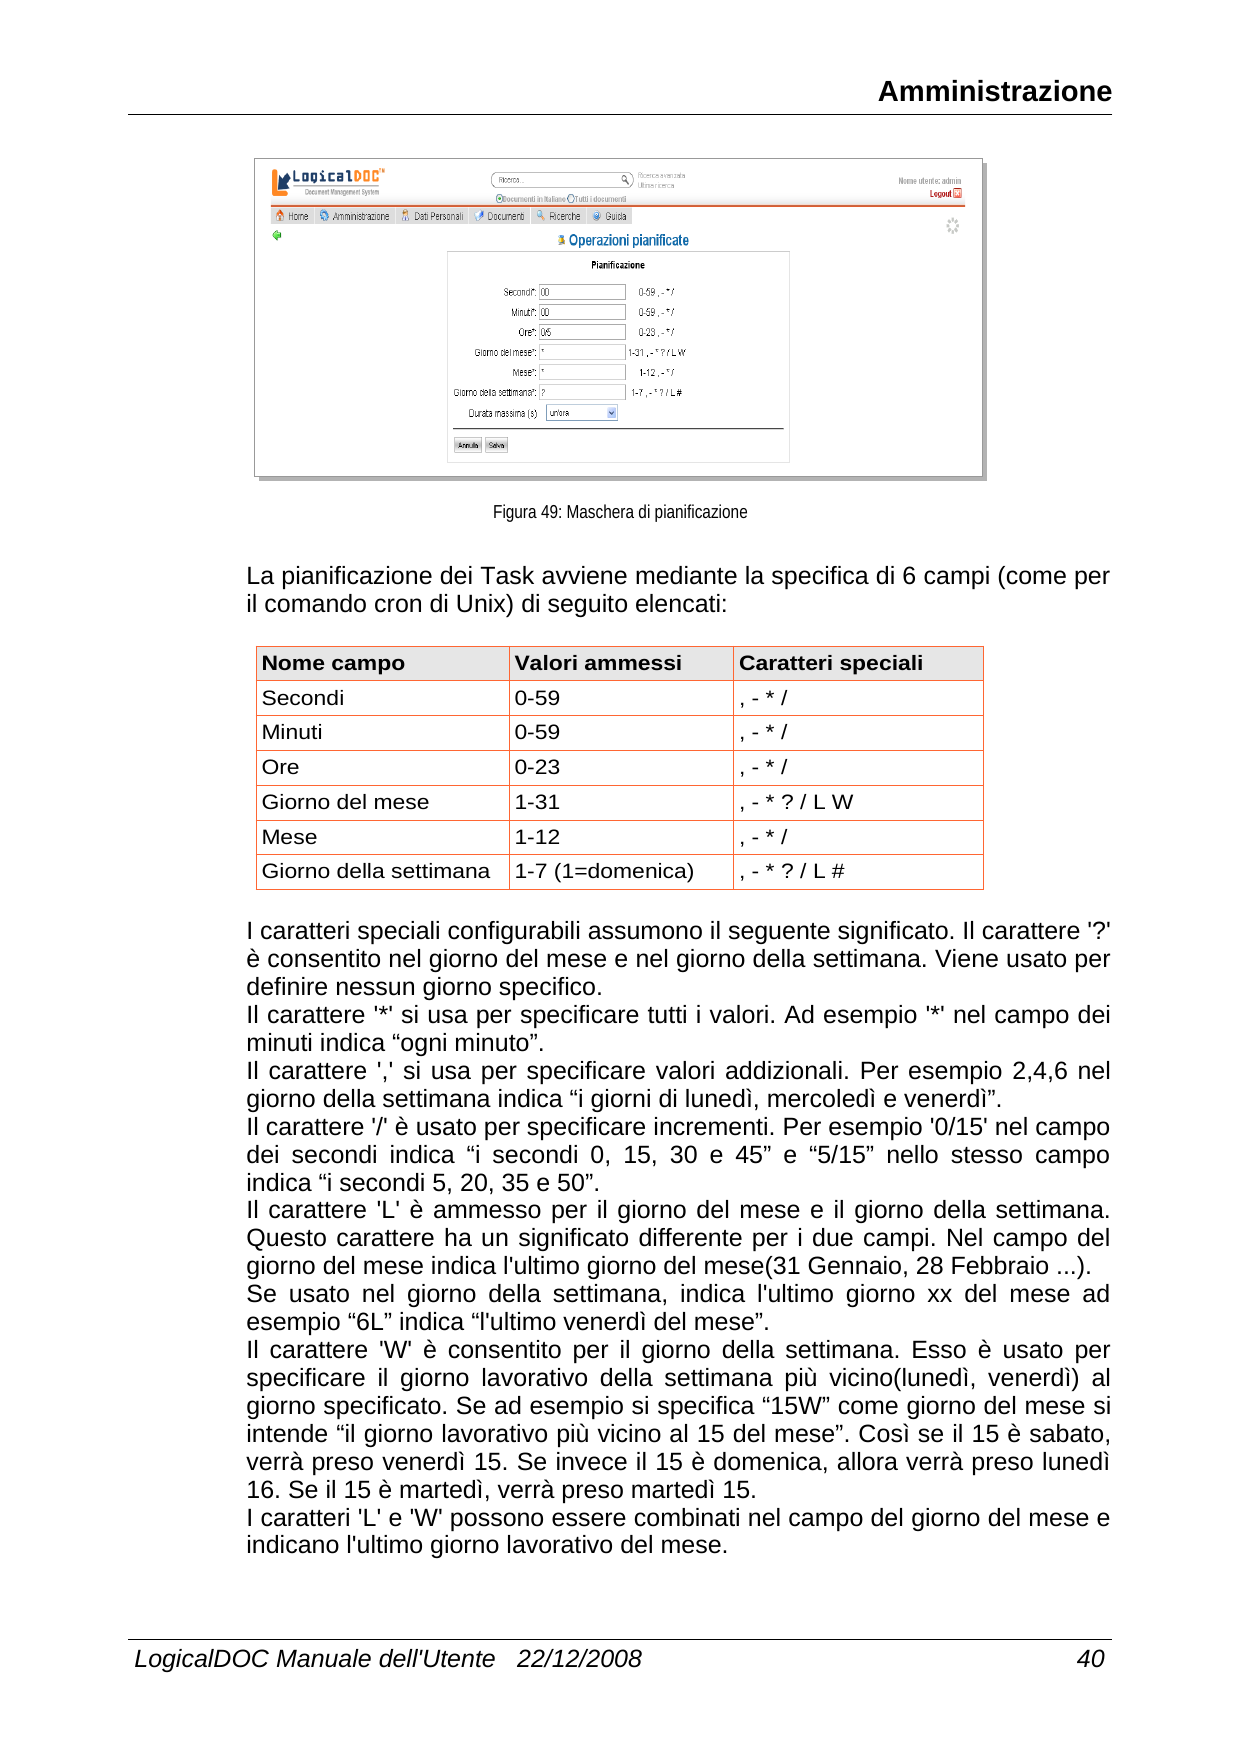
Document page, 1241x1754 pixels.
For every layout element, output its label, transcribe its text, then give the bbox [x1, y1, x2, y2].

table_header Nome campo [257, 647, 509, 680]
table_header Caratteri speciali [734, 647, 983, 680]
table_cell 0-59 [510, 716, 733, 750]
text I caratteri speciali configurabili assumono il seguente significato. Il carattere '?' è consentito nel giorno del mese e nel giorno della settimana. Viene usato per definire nessun giorno specifico. [246, 917, 1112, 1001]
text Il carattere '/' è usato per specificare incrementi. Per esempio '0/15' nel campo dei secondi indica “i secondi 0, 15, 30 e 45” e “5/15” nello stesso campo indica “i secondi 5, 20, 35 e 50”. [246, 1112, 1112, 1196]
table_cell 1-12 [510, 821, 733, 854]
table_cell 1-7 (1=domenica) [510, 855, 733, 889]
table_cell Minuti [257, 716, 509, 750]
table_cell Mese [257, 821, 509, 854]
text La pianificazione dei Task avviene mediante la specifica di 6 campi (come per il comando cron di Unix) di seguito elencati: [246, 562, 1112, 618]
table_cell , - * / [734, 751, 983, 785]
text Figura 49: Maschera di pianificazione [246, 500, 995, 523]
text Il carattere 'L' è ammesso per il giorno del mese e il giorno della settimana. Questo carattere ha un significato differente per i due campi. Nel campo del giorno del mese indica l'ultimo giorno del mese(31 Gennaio, 28 Febbraio ...). [246, 1196, 1112, 1280]
text I caratteri 'L' e 'W' possono essere combinati nel campo del giorno del mese e indicano l'ultimo giorno lavorativo del mese. [246, 1503, 1112, 1559]
text Se usato nel giorno della settimana, indica l'ultimo giorno xx del mese ad esempio “6L” indica “l'ultimo venerdì del mese”. [246, 1280, 1112, 1336]
table_cell 1-31 [510, 786, 733, 819]
table_cell , - * / [734, 821, 983, 854]
table_cell , - * / [734, 681, 983, 715]
picture [270, 167, 966, 468]
text Il carattere 'W' è consentito per il giorno della settimana. Esso è usato per specificare il giorno lavorativo della settimana più vicino(lunedì, venerdì) al giorno specificato. Se ad esempio si specifica “15W” come giorno del mese si intende “il giorno lavorativo più vicino al 15 del mese”. Così se il 15 è sabato, verrà preso venerdì 15. Se invece il 15 è domenica, allora verrà preso lunedì 16. Se il 15 è martedì, verrà preso martedì 15. [246, 1336, 1112, 1503]
table_cell 0-23 [510, 751, 733, 785]
table_cell , - * ? / L # [734, 855, 983, 889]
table_header Valori ammessi [510, 647, 733, 680]
text Il carattere ',' si usa per specificare valori addizionali. Per esempio 2,4,6 nel giorno della settimana indica “i giorni di lunedì, mercoledì e venerdì”. [246, 1057, 1112, 1112]
table_cell , - * ? / L W [734, 786, 983, 819]
table_cell 0-59 [510, 681, 733, 715]
table_cell , - * / [734, 716, 983, 750]
table_cell Ore [257, 751, 509, 785]
text Il carattere '*' si usa per specificare tutti i valori. Ad esempio '*' nel campo dei minuti indica “ogni minuto”. [246, 1001, 1112, 1057]
table_cell Giorno del mese [257, 786, 509, 819]
table_cell Secondi [257, 681, 509, 715]
table_cell Giorno della settimana [257, 855, 509, 889]
